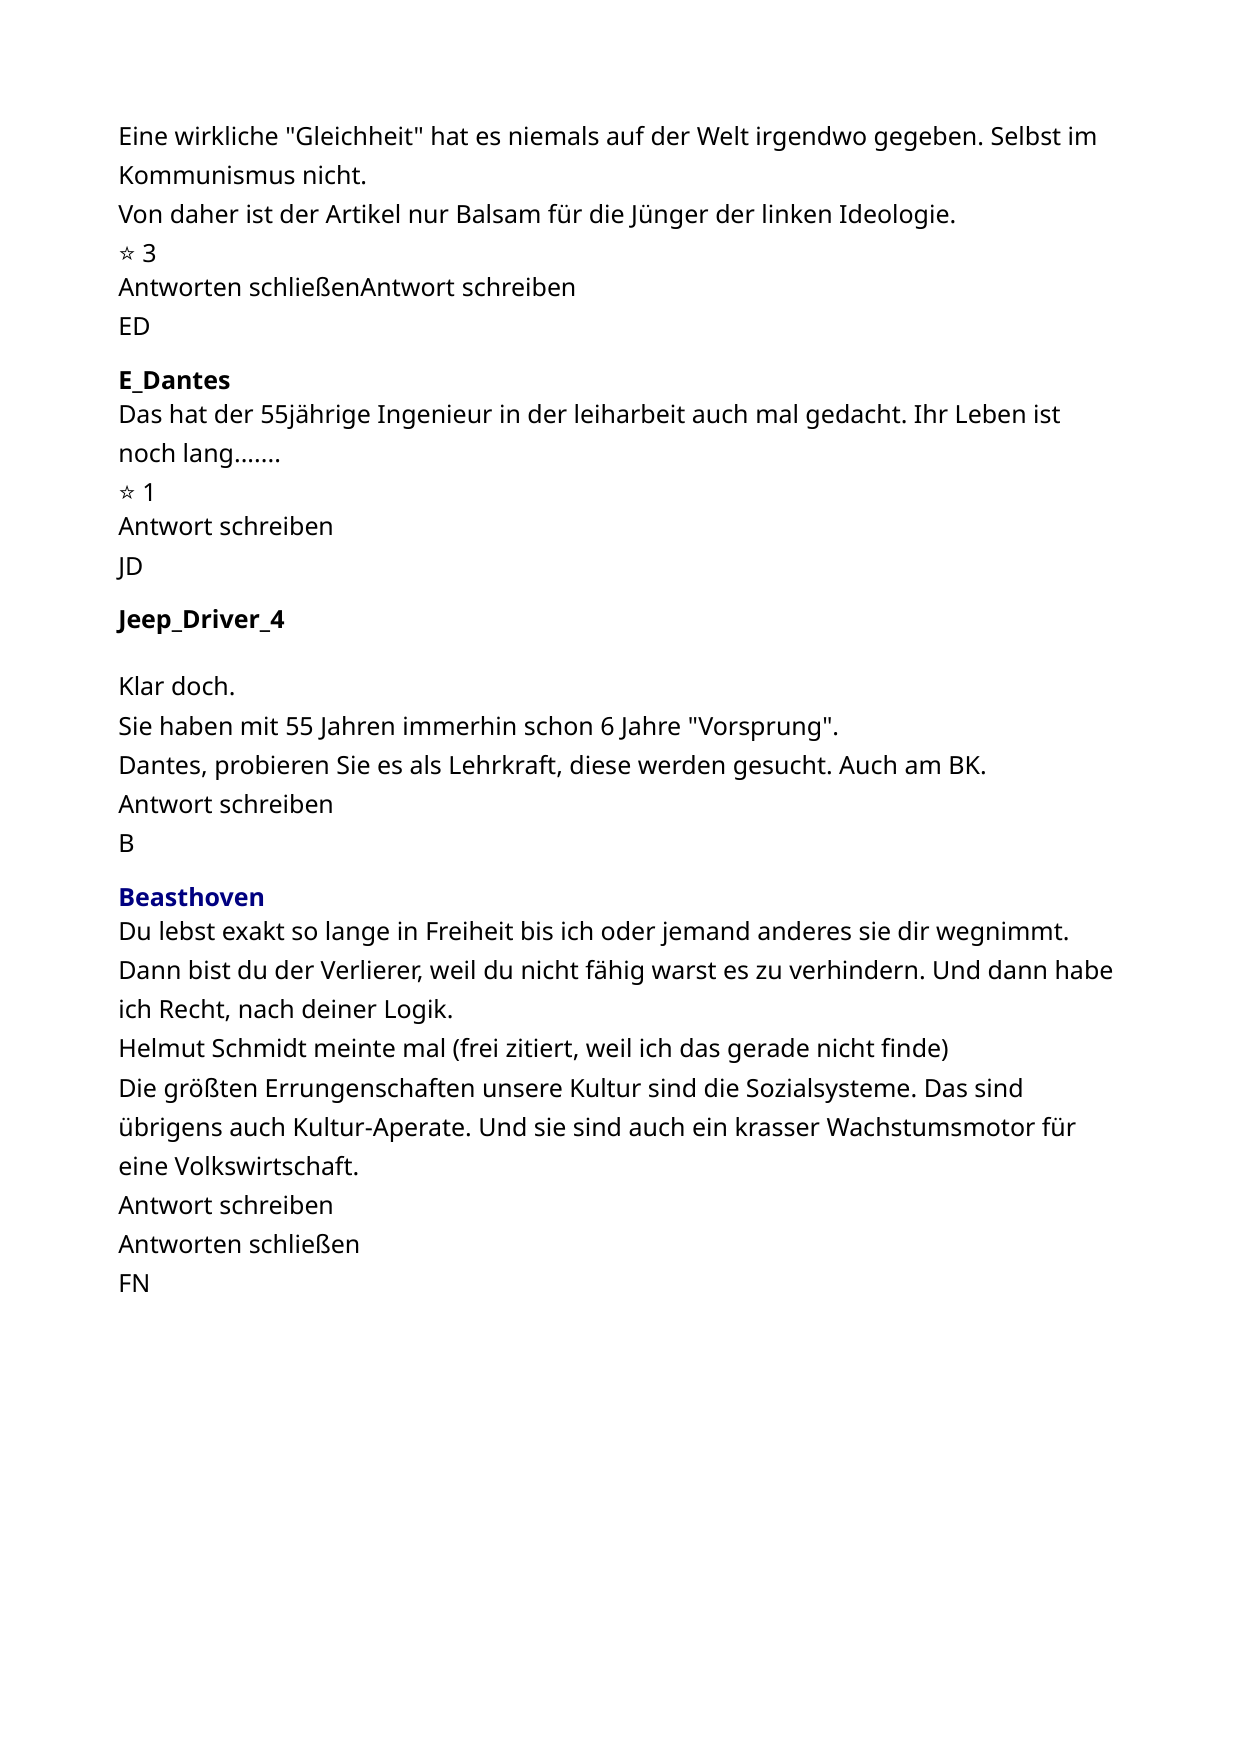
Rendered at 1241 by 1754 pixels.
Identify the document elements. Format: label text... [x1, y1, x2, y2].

text Antwort schreiben [118, 787, 1122, 821]
text ED [118, 309, 1122, 343]
text JD [118, 548, 1122, 582]
text ⭐️ 1 [118, 475, 1122, 509]
subtitle E_Dantes [118, 363, 1122, 397]
text Eine wirkliche "Gleichheit" hat es niemals auf der Welt irgendwo gegeben. Selbst im Kommunismus nicht. Von daher ist der Artikel nur Balsam für die Jünger der linken Ideologie. [118, 118, 1122, 231]
subtitle Jeep_Driver_4 [118, 602, 1122, 636]
text Du lebst exakt so lange in Freiheit bis ich oder jemand anderes sie dir wegnimmt. Dann bist du der Verlierer, weil du nicht fähig warst es zu verhindern. Und dann habe ich Recht, nach deiner Logik. [118, 913, 1122, 1026]
text B [118, 826, 1122, 860]
text Antworten schließen [118, 1227, 1122, 1261]
text Antwort schreiben [118, 509, 1122, 543]
text Helmut Schmidt meinte mal (frei zitiert, weil ich das gerade nicht finde) Die größten Errungenschaften unsere Kultur sind die Sozialsysteme. Das sind übrigens auch Kultur-Aperate. Und sie sind auch ein krasser Wachstumsmotor für eine Volkswirtschaft. [118, 1031, 1122, 1183]
text Das hat der 55jährige Ingenieur in der leiharbeit auch mal gedacht. Ihr Leben ist noch lang....... [118, 397, 1122, 470]
text Klar doch. Sie haben mit 55 Jahren immerhin schon 6 Jahre "Vorsprung". [118, 669, 1122, 742]
text Dantes, probieren Sie es als Lehrkraft, diese werden gesucht. Auch am BK. [118, 747, 1122, 781]
text Antworten schließenAntwort schreiben [118, 270, 1122, 304]
text FN [118, 1266, 1122, 1300]
text ⭐️ 3 [118, 236, 1122, 270]
subtitle Beasthoven [118, 879, 1122, 913]
text Antwort schreiben [118, 1188, 1122, 1222]
